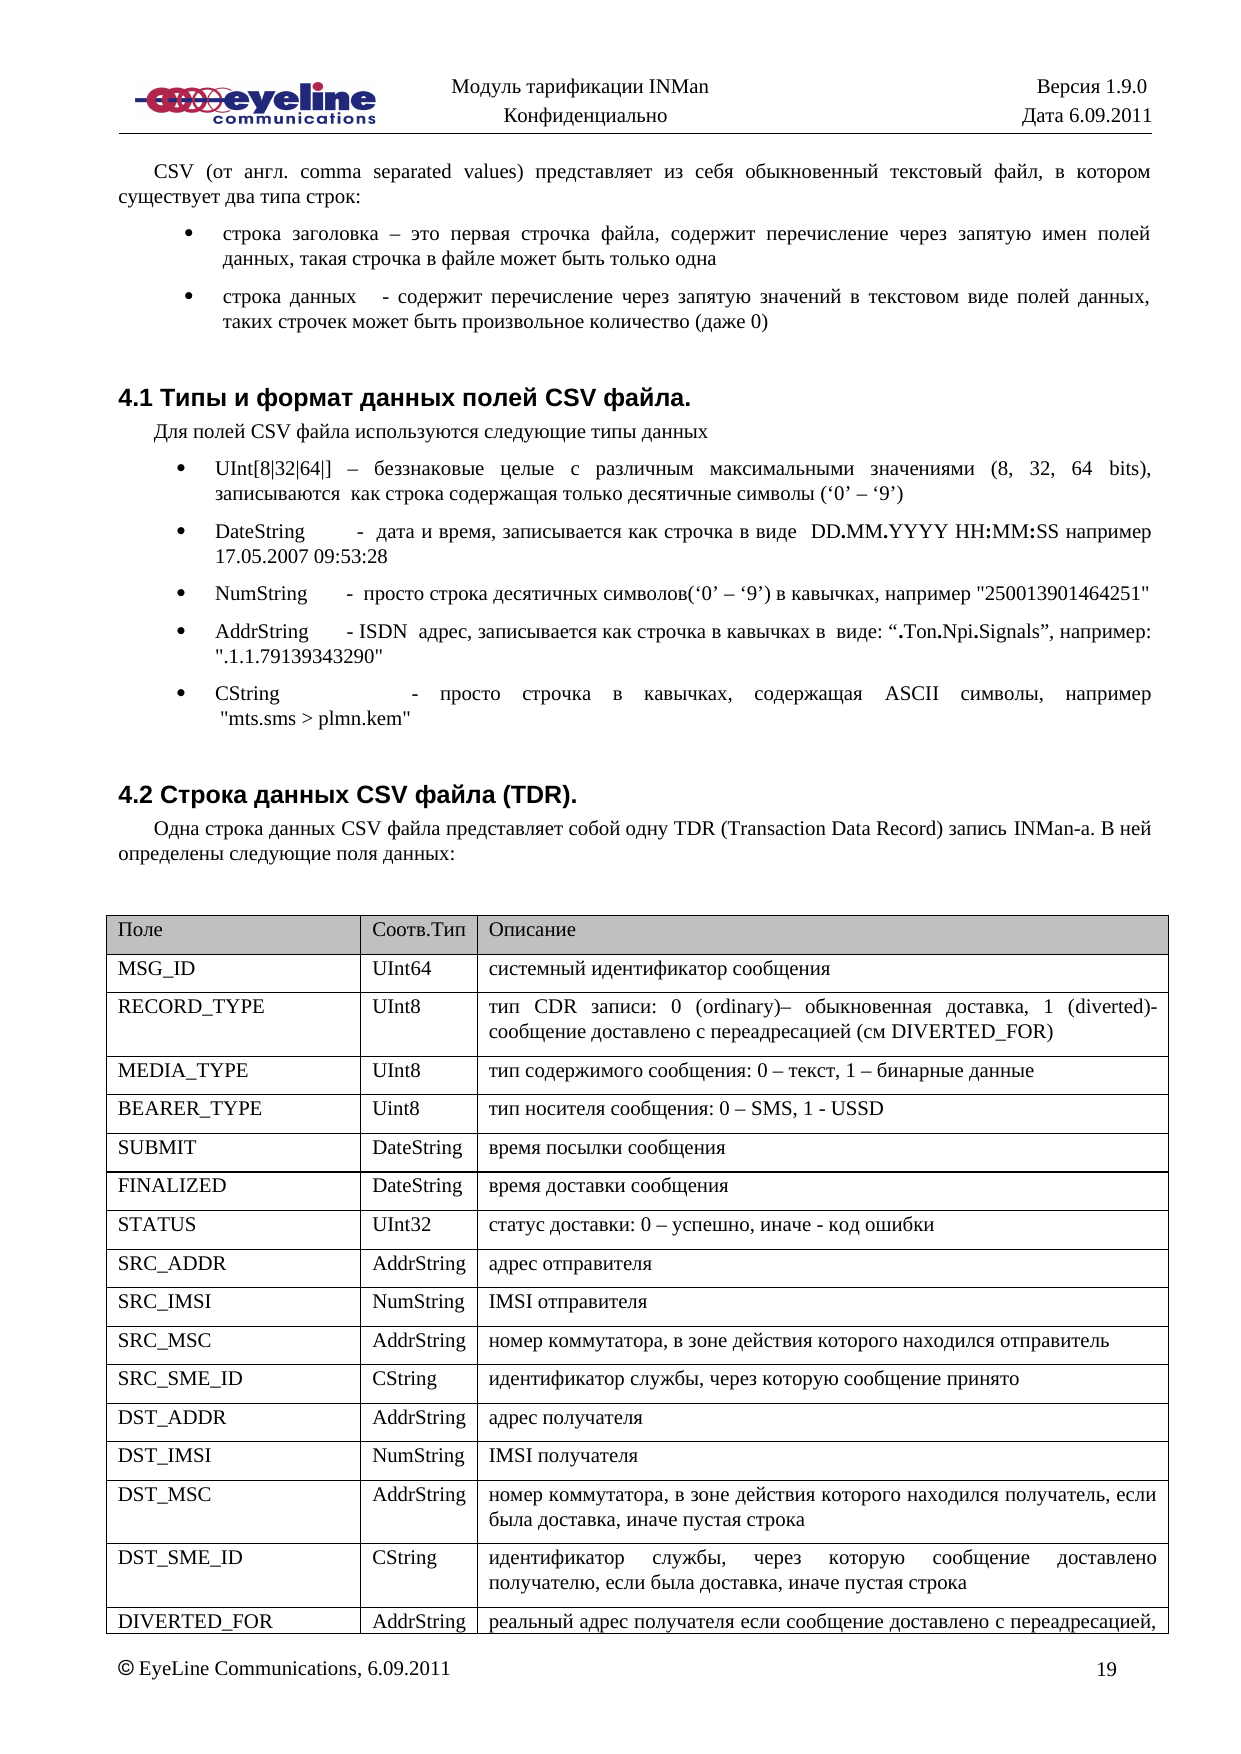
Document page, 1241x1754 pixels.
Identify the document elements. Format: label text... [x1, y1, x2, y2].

table_header Поле [107, 916, 360, 954]
list строка заголовка – это первая строчка файла, содержит перечисление через запятую имен полей данных, такая строчка в файле может быть только одна [185, 220, 1151, 270]
table_cell MEDIA_TYPE [107, 1057, 360, 1094]
table_header Соотв.Тип [361, 916, 477, 954]
table_cell UInt64 [361, 955, 477, 992]
table_cell DST_IMSI [107, 1442, 360, 1480]
list NumString - просто строка десятичных символов(‘0’ – ‘9’) в кавычках, например "250013901464251" [177, 580, 1151, 605]
table_cell AddrString [361, 1608, 477, 1633]
table_cell DateString [361, 1173, 477, 1210]
subtitle Типы и формат данных полей CSV файла. [118, 383, 1151, 411]
table_cell Uint8 [361, 1095, 477, 1133]
list UInt[8|32|64|] – беззнаковые целые с различным максимальными значениями (8, 32, 64 bits), записываются как строка содержащая только десятичные символы (‘0’ – ‘9’) [177, 455, 1151, 505]
table_cell UInt32 [361, 1211, 477, 1248]
table_header Описание [478, 916, 1168, 954]
table_cell время доставки сообщения [478, 1173, 1168, 1210]
table_cell FINALIZED [107, 1173, 360, 1210]
table_cell AddrString [361, 1250, 477, 1287]
table_cell статус доставки: 0 – успешно, иначе - код ошибки [478, 1211, 1168, 1248]
picture [135, 82, 376, 124]
table_cell DST_SME_ID [107, 1544, 360, 1607]
table_cell UInt8 [361, 1057, 477, 1094]
list CString - просто строчка в кавычках, содержащая ASCII символы, например "mts.sms > plmn.kem" [177, 680, 1151, 730]
table_cell тип CDR записи: 0 (ordinary)– обыкновенная доставка, 1 (diverted)- сообщение доставлено с переадресацией (см DIVERTED_FOR) [478, 993, 1168, 1056]
table_cell UInt8 [361, 993, 477, 1056]
table_cell DIVERTED_FOR [107, 1608, 360, 1633]
table_cell STATUS [107, 1211, 360, 1248]
table_cell реальный адрес получателя если сообщение доставлено с переадресацией, [478, 1608, 1168, 1633]
table_cell AddrString [361, 1327, 477, 1364]
table_cell CString [361, 1544, 477, 1607]
table_cell идентификатор службы, через которую сообщение принято [478, 1365, 1168, 1403]
table_cell тип носителя сообщения: 0 – SMS, 1 - USSD [478, 1095, 1168, 1133]
list строка данных - содержит перечисление через запятую значений в текстовом виде полей данных, таких строчек может быть произвольное количество (даже 0) [185, 283, 1151, 333]
table_cell SUBMIT [107, 1134, 360, 1171]
table_cell время посылки сообщения [478, 1134, 1168, 1171]
text Одна строка данных CSV файла представляет собой одну TDR (Transaction Data Record) запись INMan-a. В ней определены следующие поля данных: [118, 815, 1151, 865]
subtitle Строка данных CSV файла (TDR). [118, 780, 1151, 809]
text CSV (от англ. comma separated values) представляет из себя обыкновенный текстовый файл, в котором существует два типа строк: [118, 158, 1151, 208]
table_cell адрес получателя [478, 1404, 1168, 1441]
table_cell номер коммутатора, в зоне действия которого находился отправитель [478, 1327, 1168, 1364]
table_cell DST_ADDR [107, 1404, 360, 1441]
table_cell номер коммутатора, в зоне действия которого находился получатель, если была доставка, иначе пустая строка [478, 1481, 1168, 1543]
table_cell CString [361, 1365, 477, 1403]
table_cell AddrString [361, 1404, 477, 1441]
table_cell IMSI получателя [478, 1442, 1168, 1480]
table_cell SRC_ADDR [107, 1250, 360, 1287]
table_cell NumString [361, 1288, 477, 1326]
list DateString - дата и время, записывается как строчка в виде DD.MM.YYYY HH:MM:SS например 17.05.2007 09:53:28 [177, 518, 1151, 568]
table_cell IMSI отправителя [478, 1288, 1168, 1326]
text Для полей CSV файла используются следующие типы данных [118, 418, 1151, 443]
table_cell BEARER_TYPE [107, 1095, 360, 1133]
table_cell системный идентификатор сообщения [478, 955, 1168, 992]
table_cell NumString [361, 1442, 477, 1480]
table_cell идентификатор службы, через которую сообщение доставлено получателю, если была доставка, иначе пустая строка [478, 1544, 1168, 1607]
table_cell AddrString [361, 1481, 477, 1543]
table_cell DateString [361, 1134, 477, 1171]
table_cell SRC_IMSI [107, 1288, 360, 1326]
table_cell DST_MSC [107, 1481, 360, 1543]
table_cell тип содержимого сообщения: 0 – текст, 1 – бинарные данные [478, 1057, 1168, 1094]
list AddrString - ISDN адрес, записывается как строчка в кавычках в виде: “.Ton.Npi.Signals”, например: ".1.1.79139343290" [177, 618, 1151, 668]
table_cell MSG_ID [107, 955, 360, 992]
table_cell SRC_SME_ID [107, 1365, 360, 1403]
table_cell адрес отправителя [478, 1250, 1168, 1287]
table_cell RECORD_TYPE [107, 993, 360, 1056]
table_cell SRC_MSC [107, 1327, 360, 1364]
